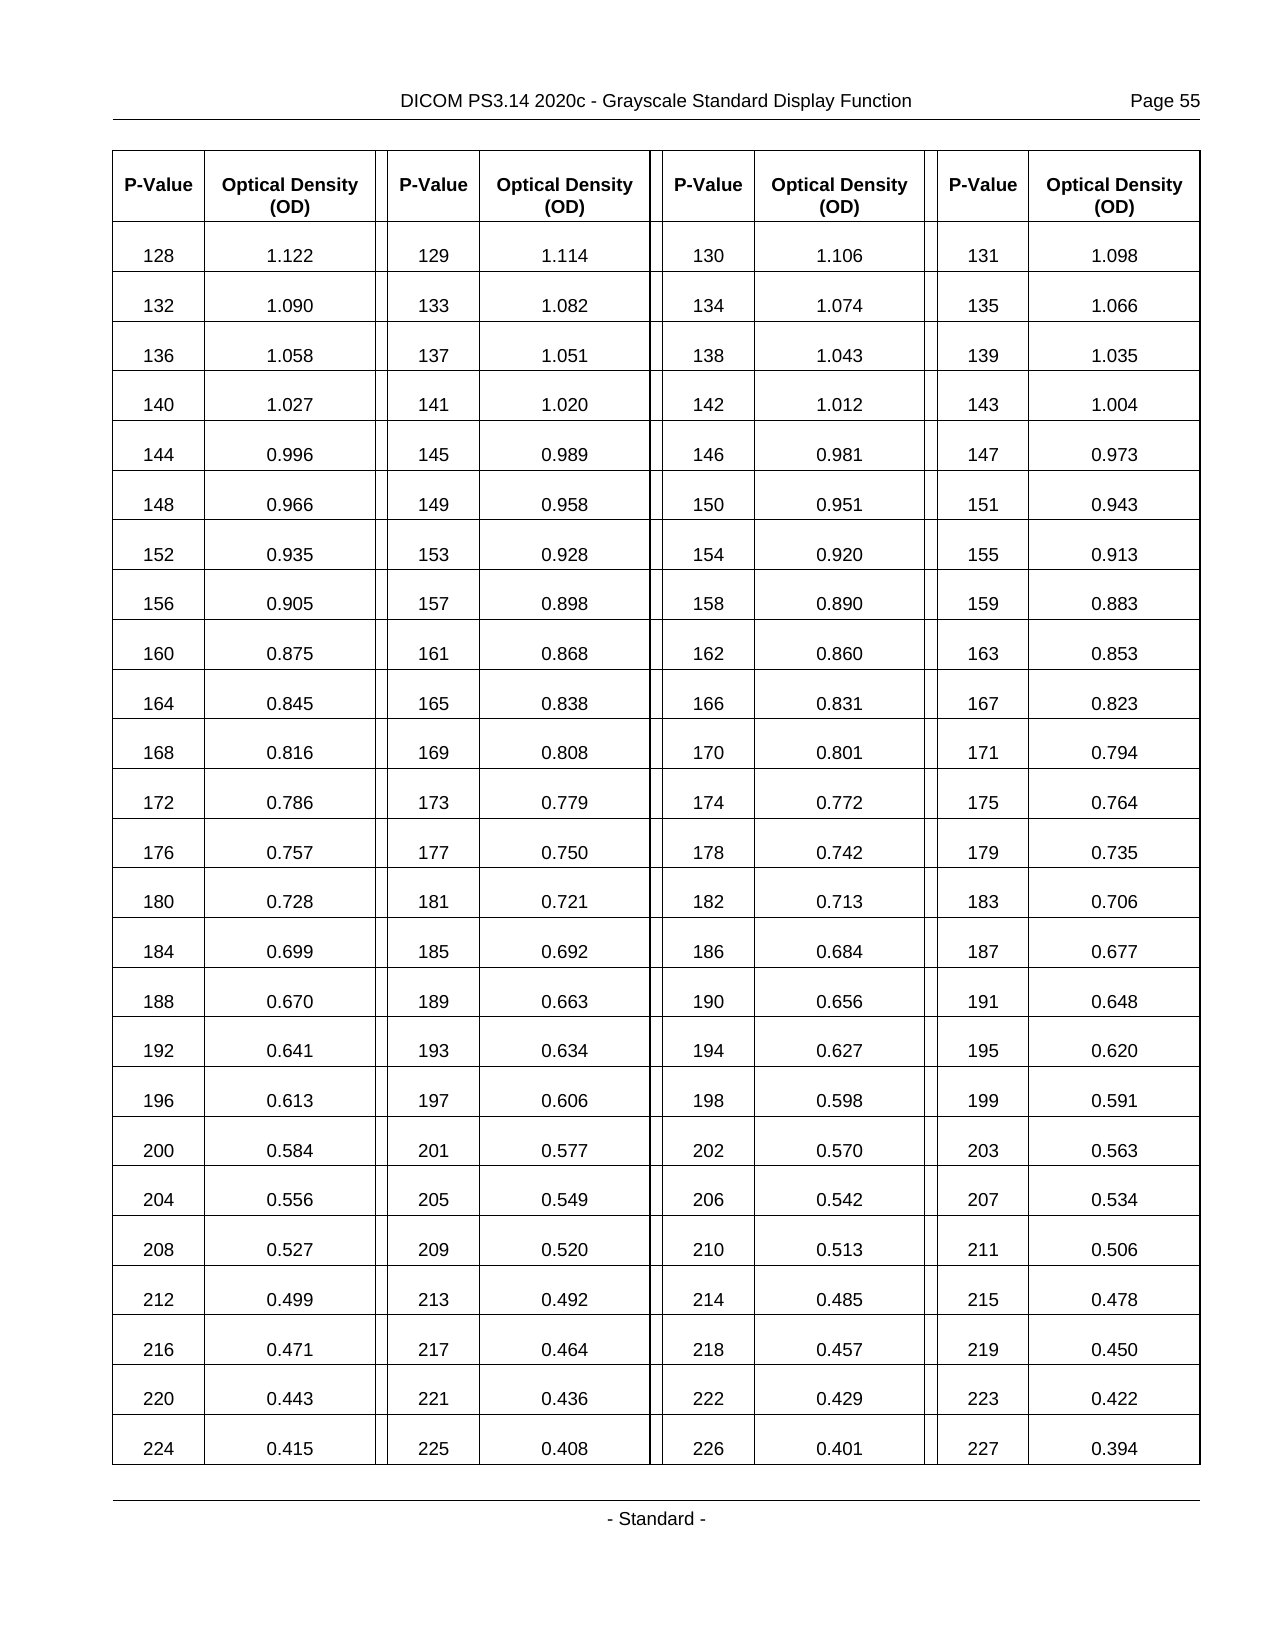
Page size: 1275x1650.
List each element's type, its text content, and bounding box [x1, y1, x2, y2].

table_header Optical Density (OD) [755, 151, 924, 221]
table_cell 187 [938, 918, 1028, 967]
table_cell [925, 918, 937, 967]
table_cell [925, 1216, 937, 1265]
table_cell 0.598 [755, 1067, 924, 1116]
table_cell 131 [938, 222, 1028, 271]
table_cell 0.883 [1029, 570, 1199, 619]
table_cell 0.485 [755, 1266, 924, 1314]
table_cell [376, 918, 387, 967]
table_cell 0.570 [755, 1117, 924, 1165]
table_cell 1.114 [480, 222, 649, 271]
table_cell [376, 520, 387, 569]
table_cell 221 [388, 1365, 479, 1414]
table_cell 182 [663, 868, 754, 917]
table_header [651, 151, 662, 221]
table_cell 0.772 [755, 769, 924, 817]
table_cell 0.641 [205, 1017, 375, 1066]
table_cell 1.058 [205, 322, 375, 370]
table_cell [376, 272, 387, 321]
table_cell 190 [663, 968, 754, 1016]
table_cell [376, 1415, 387, 1463]
table_cell 185 [388, 918, 479, 967]
table_cell [651, 819, 662, 867]
table_cell 184 [113, 918, 204, 967]
table_cell 198 [663, 1067, 754, 1116]
table_cell [651, 1117, 662, 1165]
table_cell 0.663 [480, 968, 649, 1016]
table_cell 1.035 [1029, 322, 1199, 370]
table_cell [376, 1315, 387, 1364]
table_cell [925, 371, 937, 420]
table_cell [376, 719, 387, 768]
table_cell 0.415 [205, 1415, 375, 1463]
table_cell 0.935 [205, 520, 375, 569]
table_cell [651, 1067, 662, 1116]
table_cell [651, 1315, 662, 1364]
table_header Optical Density (OD) [205, 151, 375, 221]
table_cell [651, 719, 662, 768]
table_cell 181 [388, 868, 479, 917]
table_cell [376, 968, 387, 1016]
table_cell 0.966 [205, 471, 375, 519]
table_cell 0.794 [1029, 719, 1199, 768]
table_cell [376, 868, 387, 917]
table_cell 165 [388, 670, 479, 718]
table_cell 0.436 [480, 1365, 649, 1414]
table_cell 205 [388, 1166, 479, 1215]
table_cell 183 [938, 868, 1028, 917]
table_cell 207 [938, 1166, 1028, 1215]
table_cell 177 [388, 819, 479, 867]
table_cell [925, 719, 937, 768]
table_cell 173 [388, 769, 479, 817]
table_cell 0.542 [755, 1166, 924, 1215]
table_cell 216 [113, 1315, 204, 1364]
table_cell 0.408 [480, 1415, 649, 1463]
table_cell 227 [938, 1415, 1028, 1463]
table_cell 212 [113, 1266, 204, 1314]
table_cell [925, 1067, 937, 1116]
table_cell 1.106 [755, 222, 924, 271]
table_cell 158 [663, 570, 754, 619]
table_cell 153 [388, 520, 479, 569]
table_cell 0.728 [205, 868, 375, 917]
table_cell 1.012 [755, 371, 924, 420]
table_cell 0.838 [480, 670, 649, 718]
table_cell [651, 371, 662, 420]
table_cell 170 [663, 719, 754, 768]
table_cell 164 [113, 670, 204, 718]
table_cell [651, 918, 662, 967]
table_cell [651, 968, 662, 1016]
table_cell 0.973 [1029, 421, 1199, 470]
table_cell [925, 1315, 937, 1364]
table_header Optical Density (OD) [1029, 151, 1199, 221]
table_cell 192 [113, 1017, 204, 1066]
table_cell 154 [663, 520, 754, 569]
table_cell [925, 968, 937, 1016]
table_cell 0.422 [1029, 1365, 1199, 1414]
table_cell 134 [663, 272, 754, 321]
table_cell 226 [663, 1415, 754, 1463]
table_cell 1.051 [480, 322, 649, 370]
table_cell [651, 471, 662, 519]
table_cell [925, 471, 937, 519]
table_cell 0.823 [1029, 670, 1199, 718]
table_cell 174 [663, 769, 754, 817]
table_cell [376, 222, 387, 271]
table_cell [376, 1067, 387, 1116]
table_cell [925, 620, 937, 668]
table_cell 0.492 [480, 1266, 649, 1314]
table_cell 0.577 [480, 1117, 649, 1165]
table_cell 0.996 [205, 421, 375, 470]
table_cell 0.613 [205, 1067, 375, 1116]
table_cell 176 [113, 819, 204, 867]
table_cell [925, 222, 937, 271]
table_cell 0.499 [205, 1266, 375, 1314]
table_cell 0.875 [205, 620, 375, 668]
table_cell 166 [663, 670, 754, 718]
table_cell 179 [938, 819, 1028, 867]
table_cell [376, 371, 387, 420]
table_cell 222 [663, 1365, 754, 1414]
table_cell 130 [663, 222, 754, 271]
table_cell [651, 272, 662, 321]
table_header P-Value [938, 151, 1028, 221]
table_cell [925, 1266, 937, 1314]
table_cell [651, 670, 662, 718]
table_cell [376, 570, 387, 619]
table_cell [376, 1266, 387, 1314]
table_cell 148 [113, 471, 204, 519]
table_cell 208 [113, 1216, 204, 1265]
table_cell [376, 322, 387, 370]
table_cell 0.699 [205, 918, 375, 967]
table_cell 150 [663, 471, 754, 519]
table_cell 201 [388, 1117, 479, 1165]
table_cell 1.074 [755, 272, 924, 321]
table_cell 133 [388, 272, 479, 321]
table_cell 0.757 [205, 819, 375, 867]
table_header P-Value [663, 151, 754, 221]
table_cell 1.082 [480, 272, 649, 321]
table_cell 143 [938, 371, 1028, 420]
table_cell 146 [663, 421, 754, 470]
table_cell [925, 670, 937, 718]
table_cell 161 [388, 620, 479, 668]
table_cell 142 [663, 371, 754, 420]
table_cell [925, 322, 937, 370]
table_cell 194 [663, 1017, 754, 1066]
table_cell 156 [113, 570, 204, 619]
table_cell [925, 272, 937, 321]
table_cell 189 [388, 968, 479, 1016]
table_cell 0.808 [480, 719, 649, 768]
table_cell 0.556 [205, 1166, 375, 1215]
table_cell 0.764 [1029, 769, 1199, 817]
table_cell 206 [663, 1166, 754, 1215]
table_cell 0.721 [480, 868, 649, 917]
table_cell 138 [663, 322, 754, 370]
table_cell 202 [663, 1117, 754, 1165]
table_cell 0.853 [1029, 620, 1199, 668]
table_cell 220 [113, 1365, 204, 1414]
table_cell 0.563 [1029, 1117, 1199, 1165]
table_cell 1.098 [1029, 222, 1199, 271]
table_cell 0.989 [480, 421, 649, 470]
table_cell [376, 819, 387, 867]
table_cell [376, 421, 387, 470]
table_cell [651, 868, 662, 917]
table_header [925, 151, 937, 221]
table_cell 0.648 [1029, 968, 1199, 1016]
table_cell [651, 421, 662, 470]
table_cell 163 [938, 620, 1028, 668]
table_cell 0.750 [480, 819, 649, 867]
table_header Optical Density (OD) [480, 151, 649, 221]
table_cell 0.801 [755, 719, 924, 768]
table_cell 0.450 [1029, 1315, 1199, 1364]
table_cell 199 [938, 1067, 1028, 1116]
table_cell 0.890 [755, 570, 924, 619]
table_cell 214 [663, 1266, 754, 1314]
table_cell 155 [938, 520, 1028, 569]
table_cell 175 [938, 769, 1028, 817]
table_cell 203 [938, 1117, 1028, 1165]
table_cell 0.520 [480, 1216, 649, 1265]
table_cell 0.951 [755, 471, 924, 519]
table_cell [925, 1017, 937, 1066]
table_cell 0.478 [1029, 1266, 1199, 1314]
table_cell 218 [663, 1315, 754, 1364]
table_cell 0.534 [1029, 1166, 1199, 1215]
table_cell 1.066 [1029, 272, 1199, 321]
table_cell 0.958 [480, 471, 649, 519]
table_cell [651, 1415, 662, 1463]
table_cell [651, 570, 662, 619]
table_cell [651, 1266, 662, 1314]
table_cell [651, 1166, 662, 1215]
table_cell 0.670 [205, 968, 375, 1016]
table_cell 0.656 [755, 968, 924, 1016]
table_cell [651, 1017, 662, 1066]
table_cell [651, 769, 662, 817]
table_cell 1.004 [1029, 371, 1199, 420]
table_cell 0.928 [480, 520, 649, 569]
table_cell 196 [113, 1067, 204, 1116]
table_cell [376, 670, 387, 718]
table_cell 180 [113, 868, 204, 917]
table_cell 0.591 [1029, 1067, 1199, 1116]
table_cell 188 [113, 968, 204, 1016]
table_cell 0.513 [755, 1216, 924, 1265]
table_cell [376, 1216, 387, 1265]
table_cell 186 [663, 918, 754, 967]
table_cell [651, 1216, 662, 1265]
table_cell 0.981 [755, 421, 924, 470]
table_cell 147 [938, 421, 1028, 470]
table_cell 0.620 [1029, 1017, 1199, 1066]
table_cell 0.742 [755, 819, 924, 867]
table_cell 0.845 [205, 670, 375, 718]
table_cell 145 [388, 421, 479, 470]
table_cell 0.868 [480, 620, 649, 668]
table_cell 217 [388, 1315, 479, 1364]
table_cell 135 [938, 272, 1028, 321]
table_cell 1.043 [755, 322, 924, 370]
table_cell 140 [113, 371, 204, 420]
table_cell [925, 1166, 937, 1215]
table_cell 210 [663, 1216, 754, 1265]
table_cell [925, 868, 937, 917]
table_cell 0.443 [205, 1365, 375, 1414]
table_cell [376, 1365, 387, 1414]
table_cell 169 [388, 719, 479, 768]
table_cell 0.860 [755, 620, 924, 668]
table_cell 136 [113, 322, 204, 370]
table_cell 151 [938, 471, 1028, 519]
table_cell 0.549 [480, 1166, 649, 1215]
table_cell 219 [938, 1315, 1028, 1364]
table_cell 0.634 [480, 1017, 649, 1066]
table_cell 0.943 [1029, 471, 1199, 519]
table_cell 223 [938, 1365, 1028, 1414]
table_cell 215 [938, 1266, 1028, 1314]
table_cell 129 [388, 222, 479, 271]
table_cell 0.706 [1029, 868, 1199, 917]
table_cell [376, 471, 387, 519]
table_cell [925, 769, 937, 817]
table_cell 157 [388, 570, 479, 619]
table_cell 0.905 [205, 570, 375, 619]
table_cell 132 [113, 272, 204, 321]
table_header [376, 151, 387, 221]
table_cell 197 [388, 1067, 479, 1116]
table_cell 204 [113, 1166, 204, 1215]
table_cell 0.831 [755, 670, 924, 718]
table_cell 0.786 [205, 769, 375, 817]
table_cell 1.027 [205, 371, 375, 420]
table_cell 0.627 [755, 1017, 924, 1066]
table_cell 1.122 [205, 222, 375, 271]
table_cell 0.713 [755, 868, 924, 917]
table_cell 0.779 [480, 769, 649, 817]
table_cell 137 [388, 322, 479, 370]
table_cell [376, 1017, 387, 1066]
table_cell 1.020 [480, 371, 649, 420]
table_cell 0.898 [480, 570, 649, 619]
table_cell [651, 322, 662, 370]
table_cell 193 [388, 1017, 479, 1066]
table_cell 224 [113, 1415, 204, 1463]
table_cell [376, 1117, 387, 1165]
table_cell 178 [663, 819, 754, 867]
table_cell [651, 1365, 662, 1414]
table_cell [925, 1365, 937, 1414]
table_cell 168 [113, 719, 204, 768]
table_cell 171 [938, 719, 1028, 768]
table_cell 172 [113, 769, 204, 817]
table_cell 0.816 [205, 719, 375, 768]
table_cell [925, 520, 937, 569]
table_cell 0.684 [755, 918, 924, 967]
table_cell 160 [113, 620, 204, 668]
table_cell 225 [388, 1415, 479, 1463]
table_cell [376, 620, 387, 668]
table_cell 200 [113, 1117, 204, 1165]
table_cell 0.401 [755, 1415, 924, 1463]
table_cell 213 [388, 1266, 479, 1314]
table_cell 0.920 [755, 520, 924, 569]
table_cell 211 [938, 1216, 1028, 1265]
table_cell [651, 520, 662, 569]
table_cell 0.429 [755, 1365, 924, 1414]
table_cell [376, 769, 387, 817]
table_cell 0.584 [205, 1117, 375, 1165]
table_cell 0.677 [1029, 918, 1199, 967]
table_cell 195 [938, 1017, 1028, 1066]
table_cell [925, 570, 937, 619]
table_cell 0.913 [1029, 520, 1199, 569]
table_cell 159 [938, 570, 1028, 619]
table_cell 0.692 [480, 918, 649, 967]
table_cell [925, 1415, 937, 1463]
table_cell 0.606 [480, 1067, 649, 1116]
table_cell 209 [388, 1216, 479, 1265]
table_cell 0.506 [1029, 1216, 1199, 1265]
table_cell [925, 421, 937, 470]
table_header P-Value [113, 151, 204, 221]
table_cell [925, 819, 937, 867]
table_cell 141 [388, 371, 479, 420]
table_cell 0.457 [755, 1315, 924, 1364]
table_cell [651, 620, 662, 668]
table_cell 0.471 [205, 1315, 375, 1364]
table_cell 152 [113, 520, 204, 569]
table_cell 139 [938, 322, 1028, 370]
table_cell 128 [113, 222, 204, 271]
table_cell 0.527 [205, 1216, 375, 1265]
table_cell 167 [938, 670, 1028, 718]
table_cell 144 [113, 421, 204, 470]
table_cell [376, 1166, 387, 1215]
table_header P-Value [388, 151, 479, 221]
table_cell 0.464 [480, 1315, 649, 1364]
table_cell [925, 1117, 937, 1165]
table_cell 0.394 [1029, 1415, 1199, 1463]
table_cell 191 [938, 968, 1028, 1016]
table_cell 149 [388, 471, 479, 519]
table_cell 162 [663, 620, 754, 668]
table_cell [651, 222, 662, 271]
table_cell 0.735 [1029, 819, 1199, 867]
table_cell 1.090 [205, 272, 375, 321]
